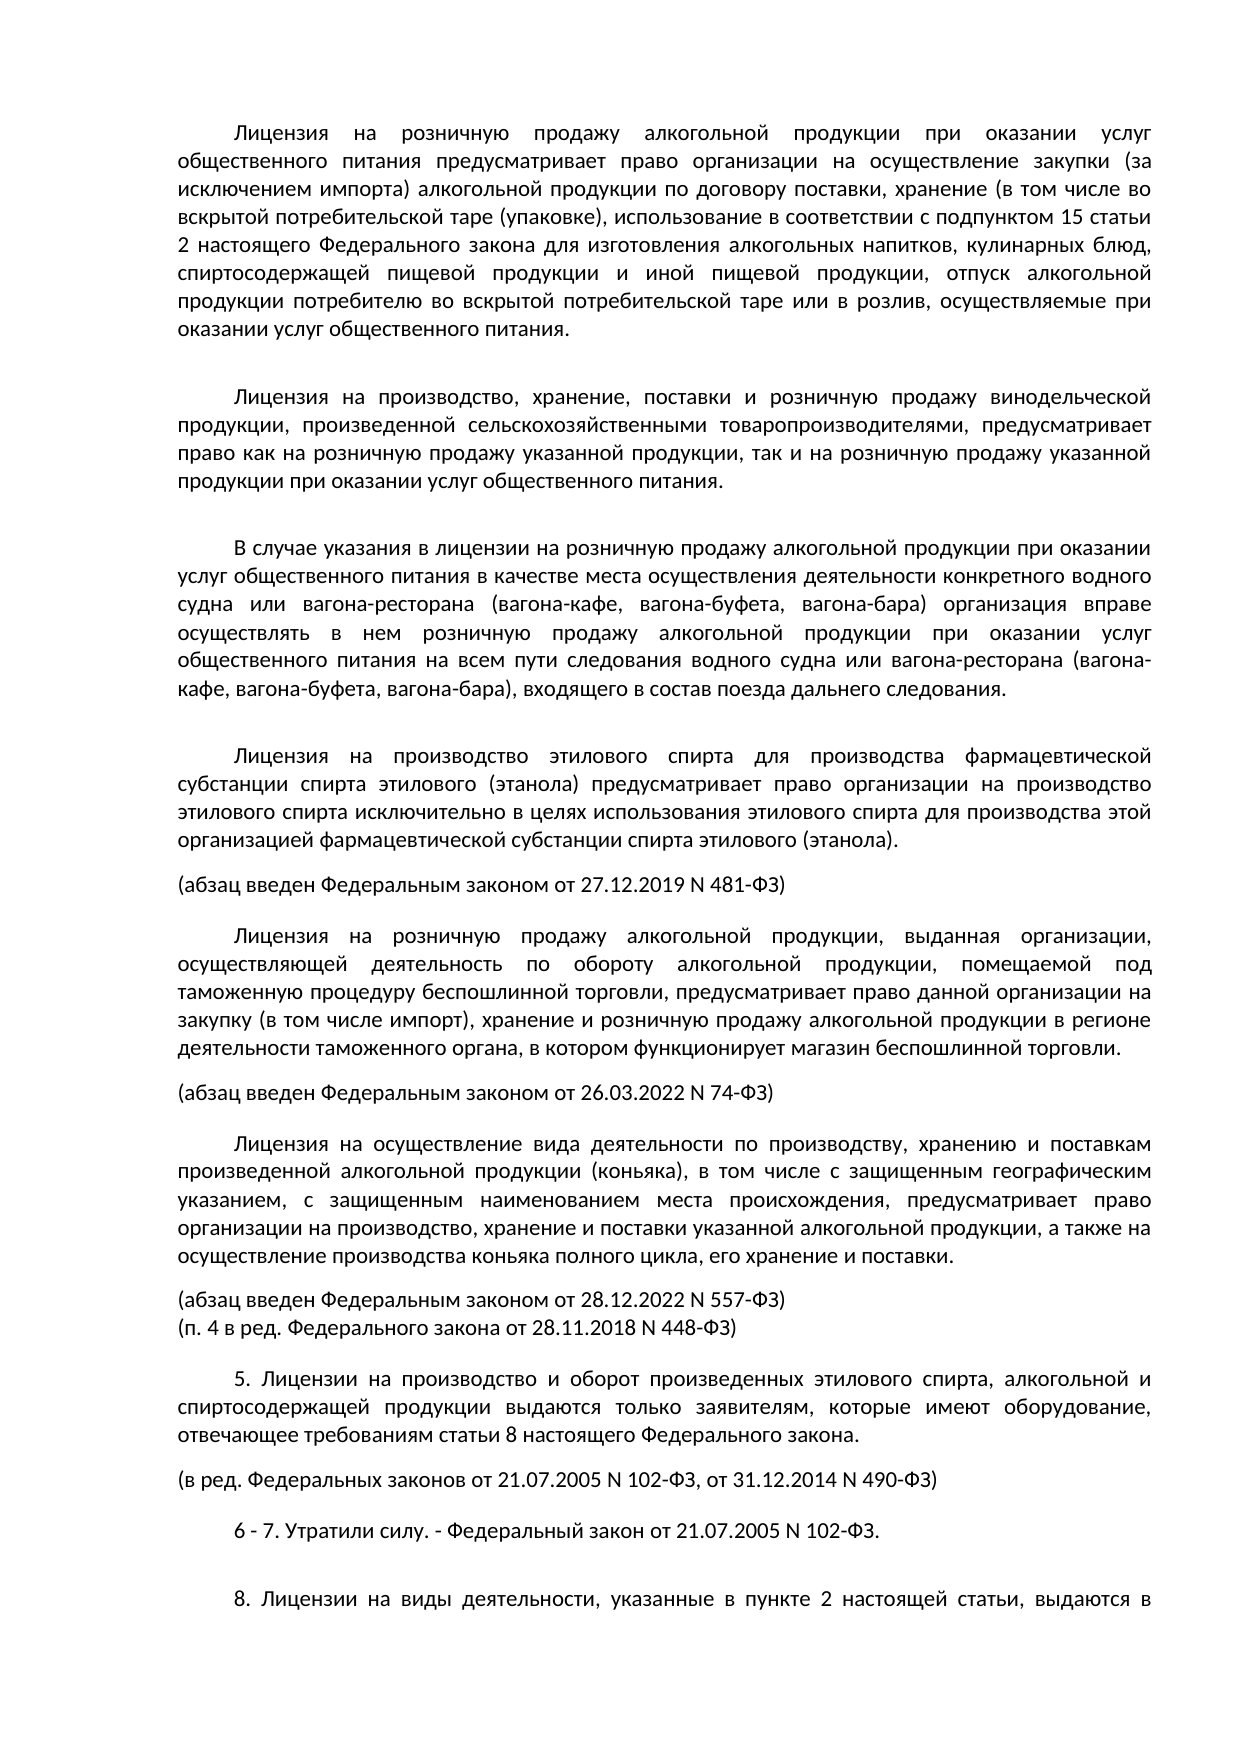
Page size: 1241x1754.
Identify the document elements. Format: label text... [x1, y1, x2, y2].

text 8. Лицензии на виды деятельности, указанные в пункте 2 настоящей статьи, выдаются в [177, 1584, 1152, 1612]
text Лицензия на розничную продажу алкогольной продукции, выданная организации, осуществляющей деятельность по обороту алкогольной продукции, помещаемой под таможенную процедуру беспошлинной торговли, предусматривает право данной организации на закупку (в том числе импорт), хранение и розничную продажу алкогольной продукции в регионе деятельности таможенного органа, в котором функционирует магазин беспошлинной торговли. [177, 921, 1152, 1061]
text (абзац введен Федеральным законом от 28.12.2022 N 557-ФЗ) [177, 1285, 1152, 1313]
text 6 - 7. Утратили силу. - Федеральный закон от 21.07.2005 N 102-ФЗ. [177, 1516, 1152, 1544]
text (в ред. Федеральных законов от 21.07.2005 N 102-ФЗ, от 31.12.2014 N 490-ФЗ) [177, 1465, 1152, 1493]
text Лицензия на розничную продажу алкогольной продукции при оказании услуг общественного питания предусматривает право организации на осуществление закупки (за исключением импорта) алкогольной продукции по договору поставки, хранение (в том числе во вскрытой потребительской таре (упаковке), использование в соответствии с подпунктом 15 статьи 2 настоящего Федерального закона для изготовления алкогольных напитков, кулинарных блюд, спиртосодержащей пищевой продукции и иной пищевой продукции, отпуск алкогольной продукции потребителю во вскрытой потребительской таре или в розлив, осуществляемые при оказании услуг общественного питания. [177, 118, 1152, 342]
text (п. 4 в ред. Федерального закона от 28.11.2018 N 448-ФЗ) [177, 1313, 1152, 1341]
text В случае указания в лицензии на розничную продажу алкогольной продукции при оказании услуг общественного питания в качестве места осуществления деятельности конкретного водного судна или вагона-ресторана (вагона-кафе, вагона-буфета, вагона-бара) организация вправе осуществлять в нем розничную продажу алкогольной продукции при оказании услуг общественного питания на всем пути следования водного судна или вагона-ресторана (вагона-кафе, вагона-буфета, вагона-бара), входящего в состав поезда дальнего следования. [177, 533, 1152, 702]
text Лицензия на производство этилового спирта для производства фармацевтической субстанции спирта этилового (этанола) предусматривает право организации на производство этилового спирта исключительно в целях использования этилового спирта для производства этой организацией фармацевтической субстанции спирта этилового (этанола). [177, 741, 1152, 853]
text (абзац введен Федеральным законом от 26.03.2022 N 74-ФЗ) [177, 1078, 1152, 1106]
text Лицензия на осуществление вида деятельности по производству, хранению и поставкам произведенной алкогольной продукции (коньяка), в том числе с защищенным географическим указанием, с защищенным наименованием места происхождения, предусматривает право организации на производство, хранение и поставки указанной алкогольной продукции, а также на осуществление производства коньяка полного цикла, его хранение и поставки. [177, 1129, 1152, 1269]
text Лицензия на производство, хранение, поставки и розничную продажу винодельческой продукции, произведенной сельскохозяйственными товаропроизводителями, предусматривает право как на розничную продажу указанной продукции, так и на розничную продажу указанной продукции при оказании услуг общественного питания. [177, 382, 1152, 494]
text 5. Лицензии на производство и оборот произведенных этилового спирта, алкогольной и спиртосодержащей продукции выдаются только заявителям, которые имеют оборудование, отвечающее требованиям статьи 8 настоящего Федерального закона. [177, 1364, 1152, 1448]
text (абзац введен Федеральным законом от 27.12.2019 N 481-ФЗ) [177, 870, 1152, 898]
